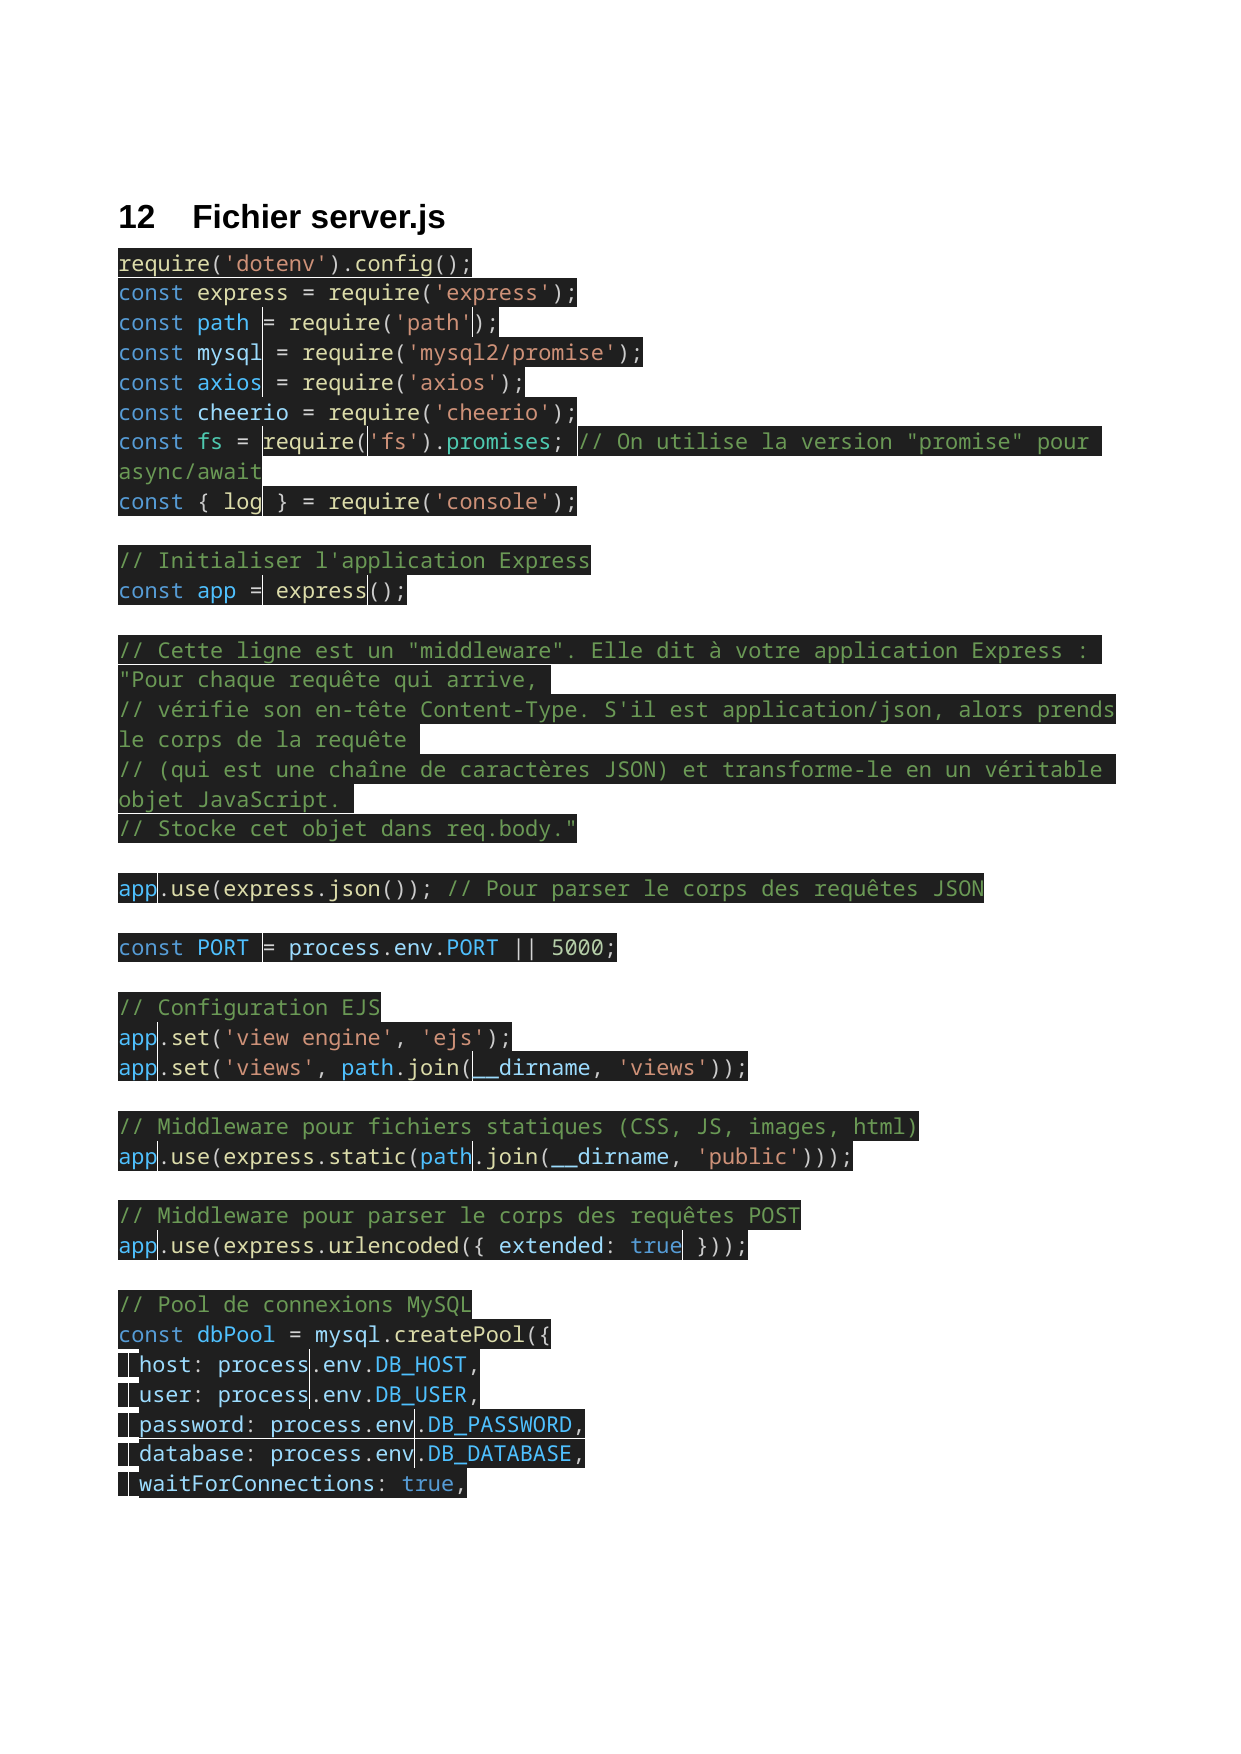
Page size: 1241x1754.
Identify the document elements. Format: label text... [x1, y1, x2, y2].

text app.use(express.json()); // Pour parser le corps des requêtes JSON [118, 873, 1122, 903]
text // Pool de connexions MySQL [118, 1289, 1122, 1319]
text require('dotenv').config(); [118, 248, 1122, 277]
text const app = express(); [118, 575, 1122, 605]
text database: process.env.DB_DATABASE, [118, 1438, 1122, 1468]
text host: process.env.DB_HOST, [118, 1349, 1122, 1379]
text // Initialiser l'application Express [118, 545, 1122, 575]
text user: process.env.DB_USER, [118, 1379, 1122, 1409]
text const path = require('path'); [118, 307, 1122, 337]
text const mysql = require('mysql2/promise'); [118, 337, 1122, 367]
text // vérifie son en-tête Content-Type. S'il est application/json, alors prends le corps de la requête [118, 694, 1122, 754]
text // Configuration EJS [118, 992, 1122, 1022]
text app.set('view engine', 'ejs'); [118, 1022, 1122, 1051]
text const fs = require('fs').promises; // On utilise la version "promise" pour async/await [118, 426, 1122, 486]
text app.set('views', path.join(__dirname, 'views')); [118, 1051, 1122, 1081]
text const axios = require('axios'); [118, 367, 1122, 397]
text // (qui est une chaîne de caractères JSON) et transforme-le en un véritable objet JavaScript. [118, 754, 1122, 813]
text const { log } = require('console'); [118, 486, 1122, 516]
text const PORT = process.env.PORT || 5000; [118, 932, 1122, 962]
text // Cette ligne est un "middleware". Elle dit à votre application Express : "Pour chaque requête qui arrive, [118, 635, 1122, 694]
text const dbPool = mysql.createPool({ [118, 1319, 1122, 1349]
text password: process.env.DB_PASSWORD, [118, 1409, 1122, 1438]
text const cheerio = require('cheerio'); [118, 397, 1122, 426]
text // Middleware pour parser le corps des requêtes POST [118, 1200, 1122, 1230]
text // Stocke cet objet dans req.body." [118, 813, 1122, 843]
text waitForConnections: true, [118, 1468, 1122, 1498]
text app.use(express.urlencoded({ extended: true })); [118, 1230, 1122, 1260]
subtitle Fichier server.js [118, 197, 1122, 235]
text // Middleware pour fichiers statiques (CSS, JS, images, html) [118, 1111, 1122, 1141]
text const express = require('express'); [118, 277, 1122, 307]
text app.use(express.static(path.join(__dirname, 'public'))); [118, 1141, 1122, 1171]
